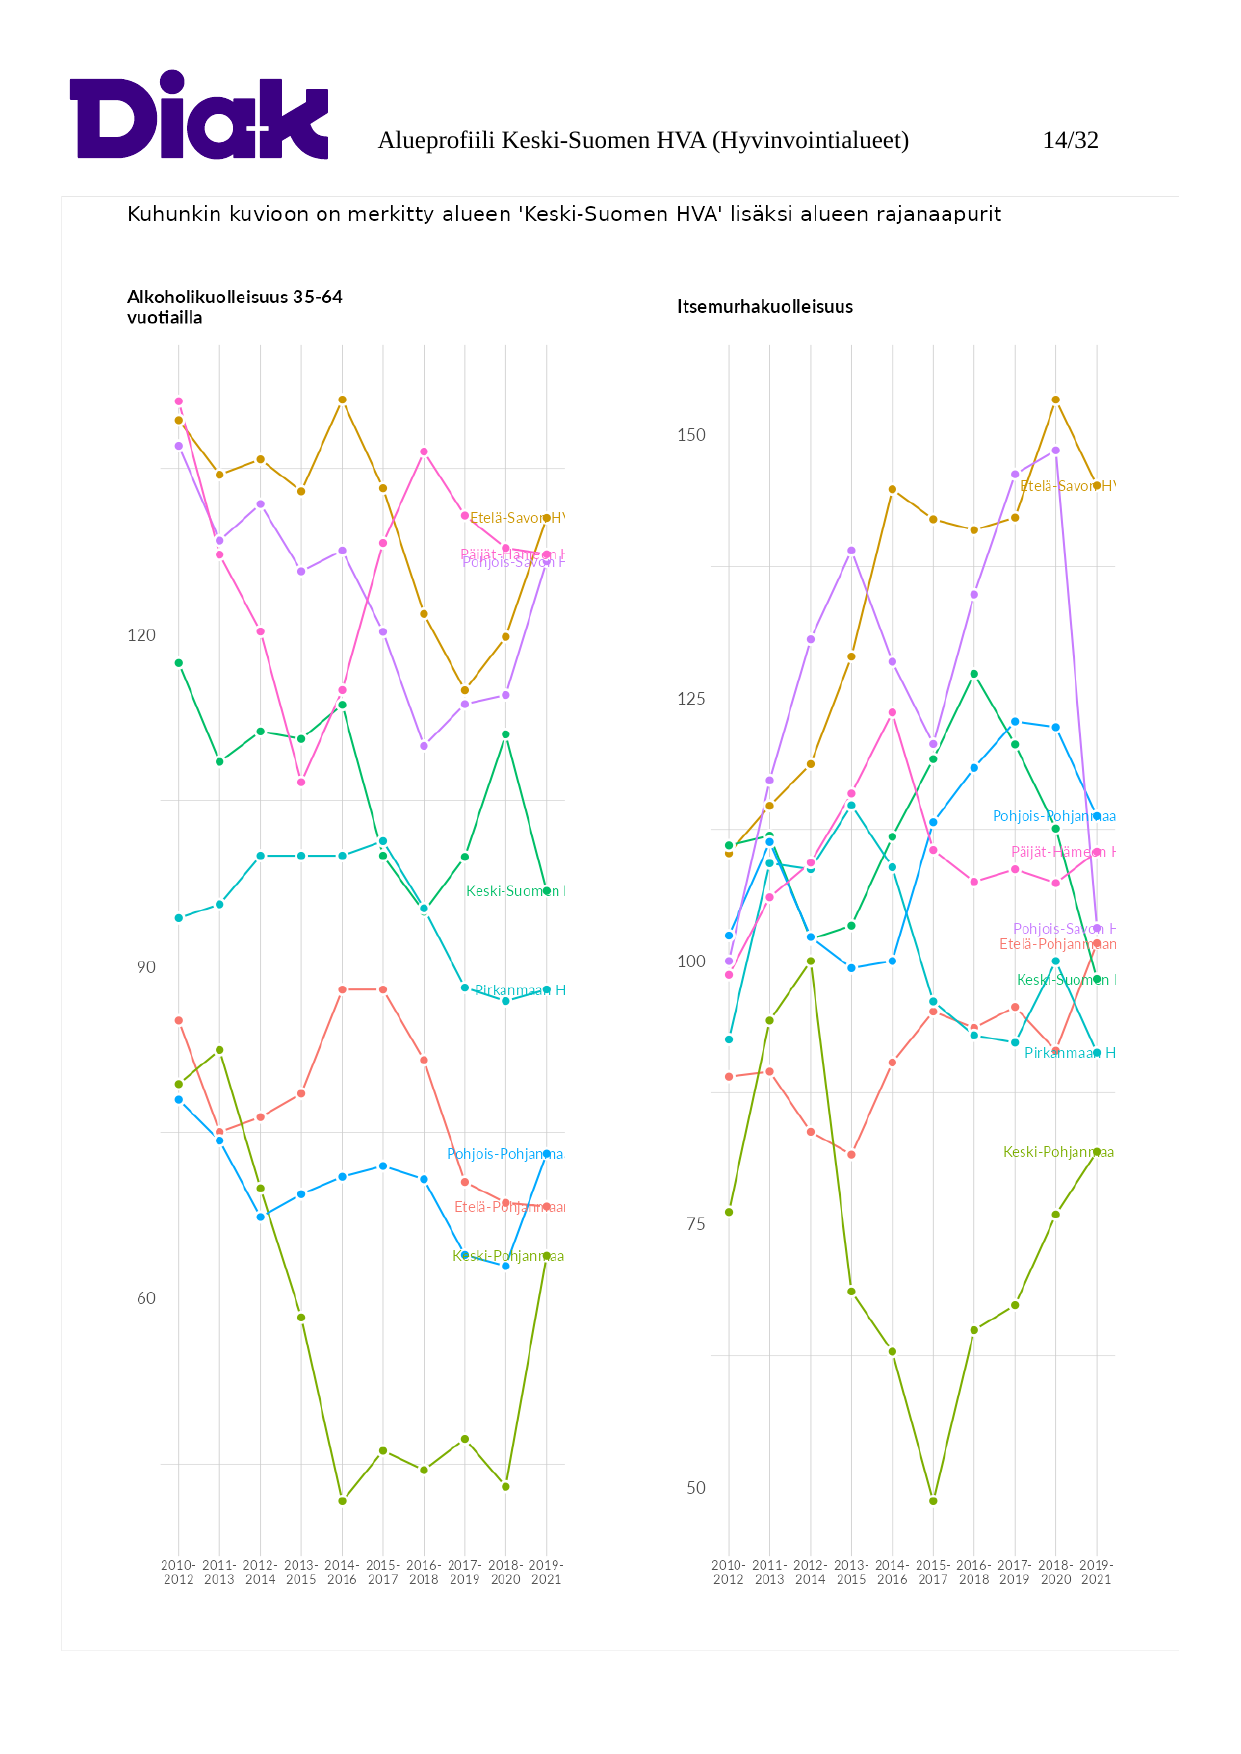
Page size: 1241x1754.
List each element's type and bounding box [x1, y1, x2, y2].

picture [61, 196, 1179, 1651]
